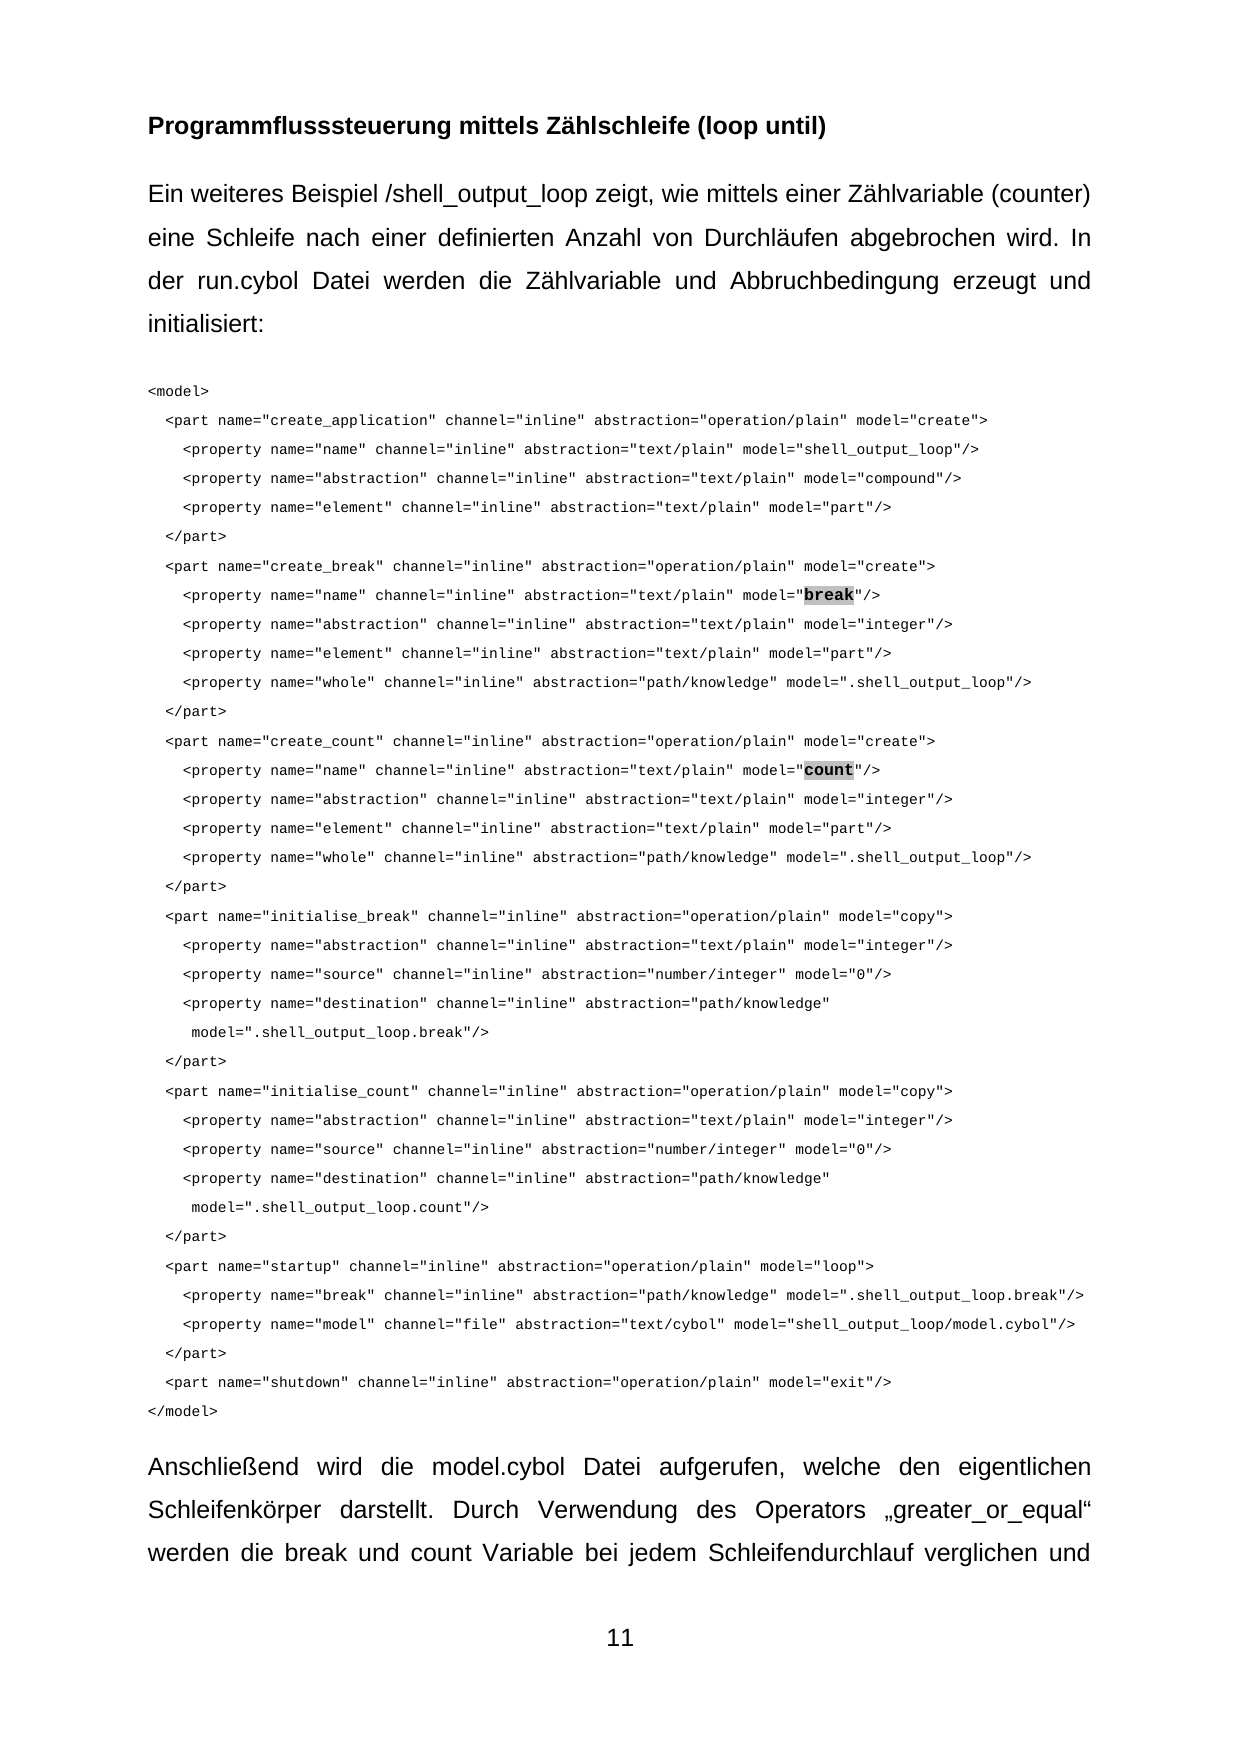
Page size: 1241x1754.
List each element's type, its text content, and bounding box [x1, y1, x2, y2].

text <part name="shutdown" channel="inline" abstraction="operation/plain" model="exit"/> [148, 1364, 1093, 1393]
text <property name="element" channel="inline" abstraction="text/plain" model="part"/> [148, 489, 1093, 518]
text <property name="model" channel="file" abstraction="text/cybol" model="shell_output_loop/model.cybol"/> [148, 1306, 1093, 1335]
text <model> [148, 373, 1093, 402]
text <property name="destination" channel="inline" abstraction="path/knowledge" [148, 985, 1093, 1014]
subtitle Programmflusssteuerung mittels Zählschleife (loop until) [148, 111, 1093, 140]
text <property name="abstraction" channel="inline" abstraction="text/plain" model="integer"/> [148, 781, 1093, 810]
text <property name="abstraction" channel="inline" abstraction="text/plain" model="integer"/> [148, 606, 1093, 635]
text <property name="break" channel="inline" abstraction="path/knowledge" model=".shell_output_loop.break"/> [148, 1277, 1093, 1306]
text <property name="whole" channel="inline" abstraction="path/knowledge" model=".shell_output_loop"/> [148, 664, 1093, 693]
text <part name="startup" channel="inline" abstraction="operation/plain" model="loop"> [148, 1248, 1093, 1277]
text <property name="name" channel="inline" abstraction="text/plain" model="count"/> [148, 752, 1093, 781]
text </part> [148, 1218, 1093, 1248]
text </part> [148, 518, 1093, 548]
text model=".shell_output_loop.count"/> [148, 1189, 1093, 1218]
text </part> [148, 1335, 1093, 1364]
text model=".shell_output_loop.break"/> [148, 1014, 1093, 1043]
text Ein weiteres Beispiel /shell_output_loop zeigt, wie mittels einer Zählvariable (counter) eine Schleife nach einer definierten Anzahl von Durchläufen abgebrochen wird. In der run.cybol Datei werden die Zählvariable und Abbruchbedingung erzeugt und initialisiert: [148, 179, 1093, 337]
text <property name="source" channel="inline" abstraction="number/integer" model="0"/> [148, 1131, 1093, 1160]
text <property name="abstraction" channel="inline" abstraction="text/plain" model="integer"/> [148, 927, 1093, 956]
text <part name="create_count" channel="inline" abstraction="operation/plain" model="create"> [148, 723, 1093, 752]
text </model> [148, 1393, 1093, 1423]
text <property name="element" channel="inline" abstraction="text/plain" model="part"/> [148, 810, 1093, 839]
text <part name="create_break" channel="inline" abstraction="operation/plain" model="create"> [148, 548, 1093, 577]
text </part> [148, 868, 1093, 898]
text <property name="element" channel="inline" abstraction="text/plain" model="part"/> [148, 635, 1093, 664]
text <part name="initialise_count" channel="inline" abstraction="operation/plain" model="copy"> [148, 1073, 1093, 1102]
text <part name="create_application" channel="inline" abstraction="operation/plain" model="create"> [148, 402, 1093, 431]
text <property name="abstraction" channel="inline" abstraction="text/plain" model="compound"/> [148, 460, 1093, 489]
text <property name="abstraction" channel="inline" abstraction="text/plain" model="integer"/> [148, 1102, 1093, 1131]
text </part> [148, 1043, 1093, 1073]
text <part name="initialise_break" channel="inline" abstraction="operation/plain" model="copy"> [148, 898, 1093, 927]
text <property name="name" channel="inline" abstraction="text/plain" model="break"/> [148, 577, 1093, 606]
text </part> [148, 693, 1093, 723]
text <property name="source" channel="inline" abstraction="number/integer" model="0"/> [148, 956, 1093, 985]
text <property name="destination" channel="inline" abstraction="path/knowledge" [148, 1160, 1093, 1189]
text Anschließend wird die model.cybol Datei aufgerufen, welche den eigentlichen Schleifenkörper darstellt. Durch Verwendung des Operators „greater_or_equal“ werden die break und count Variable bei jedem Schleifendurchlauf verglichen und [148, 1452, 1093, 1567]
text <property name="whole" channel="inline" abstraction="path/knowledge" model=".shell_output_loop"/> [148, 839, 1093, 868]
text <property name="name" channel="inline" abstraction="text/plain" model="shell_output_loop"/> [148, 431, 1093, 460]
